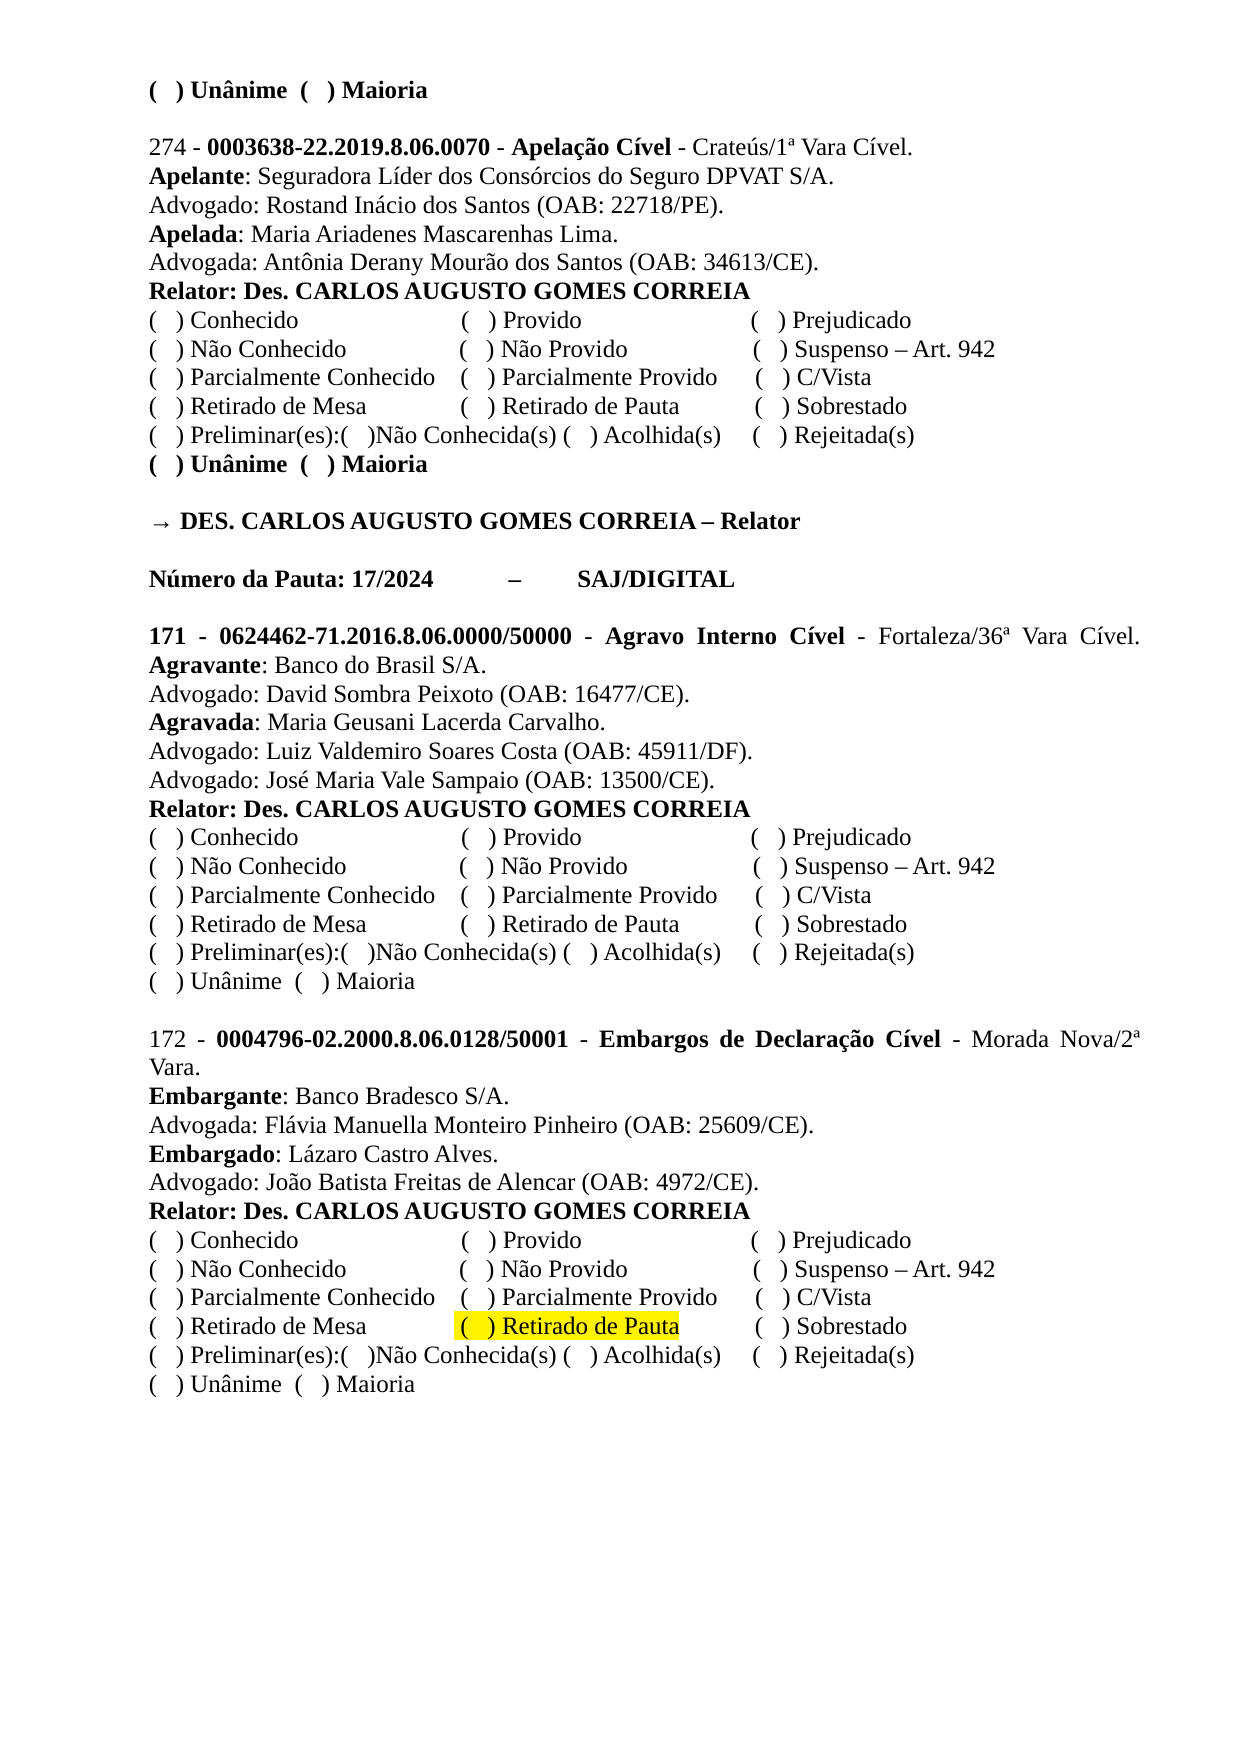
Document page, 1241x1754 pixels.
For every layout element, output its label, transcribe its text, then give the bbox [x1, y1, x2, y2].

text ( ) Não Conhecido ( ) Não Provido ( ) Suspenso – Art. 942 [148, 1254, 1158, 1282]
text ( ) Retirado de Mesa ( ) Retirado de Pauta ( ) Sobrestado [148, 909, 1158, 937]
text ( ) Preliminar(es):( )Não Conhecida(s) ( ) Acolhida(s) ( ) Rejeitada(s) [148, 1340, 1158, 1369]
text Apelante: Seguradora Líder dos Consórcios do Seguro DPVAT S/A. [148, 161, 1141, 190]
text 171 - 0624462-71.2016.8.06.0000/50000 - Agravo Interno Cível - Fortaleza/36ª Vara Cível. Agravante: Banco do Brasil S/A. [148, 621, 1141, 679]
text ( ) Unânime ( ) Maioria [148, 966, 1158, 995]
text ( ) Preliminar(es):( )Não Conhecida(s) ( ) Acolhida(s) ( ) Rejeitada(s) [148, 420, 1158, 449]
text Advogado: Luiz Valdemiro Soares Costa (OAB: 45911/DF). [148, 736, 1141, 765]
text 172 - 0004796-02.2000.8.06.0128/50001 - Embargos de Declaração Cível - Morada Nova/2ª Vara. [148, 1024, 1141, 1081]
text Embargado: Lázaro Castro Alves. [148, 1139, 1141, 1167]
text Agravada: Maria Geusani Lacerda Carvalho. [148, 707, 1141, 736]
text Advogada: Flávia Manuella Monteiro Pinheiro (OAB: 25609/CE). [148, 1110, 1141, 1139]
text ( ) Retirado de Mesa ( ) Retirado de Pauta ( ) Sobrestado [148, 391, 1158, 420]
text Relator: Des. CARLOS AUGUSTO GOMES CORREIA [148, 1196, 1141, 1225]
text Relator: Des. CARLOS AUGUSTO GOMES CORREIA [148, 276, 1141, 305]
text ( ) Não Conhecido ( ) Não Provido ( ) Suspenso – Art. 942 [148, 851, 1158, 880]
text Número da Pauta: 17/2024 – SAJ/DIGITAL [148, 564, 1141, 592]
text ( ) Parcialmente Conhecido ( ) Parcialmente Provido ( ) C/Vista [148, 362, 1158, 391]
text ( ) Unânime ( ) Maioria [148, 1369, 1158, 1397]
text Embargante: Banco Bradesco S/A. [148, 1081, 1141, 1110]
text Advogada: Antônia Derany Mourão dos Santos (OAB: 34613/CE). [148, 247, 1141, 276]
text ( ) Retirado de Mesa ( ) Retirado de Pauta ( ) Sobrestado [148, 1311, 1158, 1340]
text ( ) Conhecido ( ) Provido ( ) Prejudicado [148, 305, 1141, 334]
text ( ) Conhecido ( ) Provido ( ) Prejudicado [148, 1225, 1141, 1254]
text Relator: Des. CARLOS AUGUSTO GOMES CORREIA [148, 794, 1141, 822]
text ( ) Não Conhecido ( ) Não Provido ( ) Suspenso – Art. 942 [148, 334, 1158, 362]
text Advogado: José Maria Vale Sampaio (OAB: 13500/CE). [148, 765, 1141, 794]
text ( ) Unânime ( ) Maioria [148, 449, 1158, 477]
text Advogado: Rostand Inácio dos Santos (OAB: 22718/PE). [148, 190, 1141, 219]
text ( ) Parcialmente Conhecido ( ) Parcialmente Provido ( ) C/Vista [148, 880, 1158, 909]
text 274 - 0003638-22.2019.8.06.0070 - Apelação Cível - Crateús/1ª Vara Cível. [148, 132, 1141, 161]
text → DES. CARLOS AUGUSTO GOMES CORREIA – Relator [148, 506, 1141, 535]
text ( ) Unânime ( ) Maioria [148, 75, 1158, 104]
text Apelada: Maria Ariadenes Mascarenhas Lima. [148, 219, 1141, 247]
text Advogado: João Batista Freitas de Alencar (OAB: 4972/CE). [148, 1167, 1141, 1196]
text Advogado: David Sombra Peixoto (OAB: 16477/CE). [148, 679, 1141, 707]
text ( ) Preliminar(es):( )Não Conhecida(s) ( ) Acolhida(s) ( ) Rejeitada(s) [148, 937, 1158, 966]
text ( ) Conhecido ( ) Provido ( ) Prejudicado [148, 822, 1141, 851]
text ( ) Parcialmente Conhecido ( ) Parcialmente Provido ( ) C/Vista [148, 1282, 1158, 1311]
